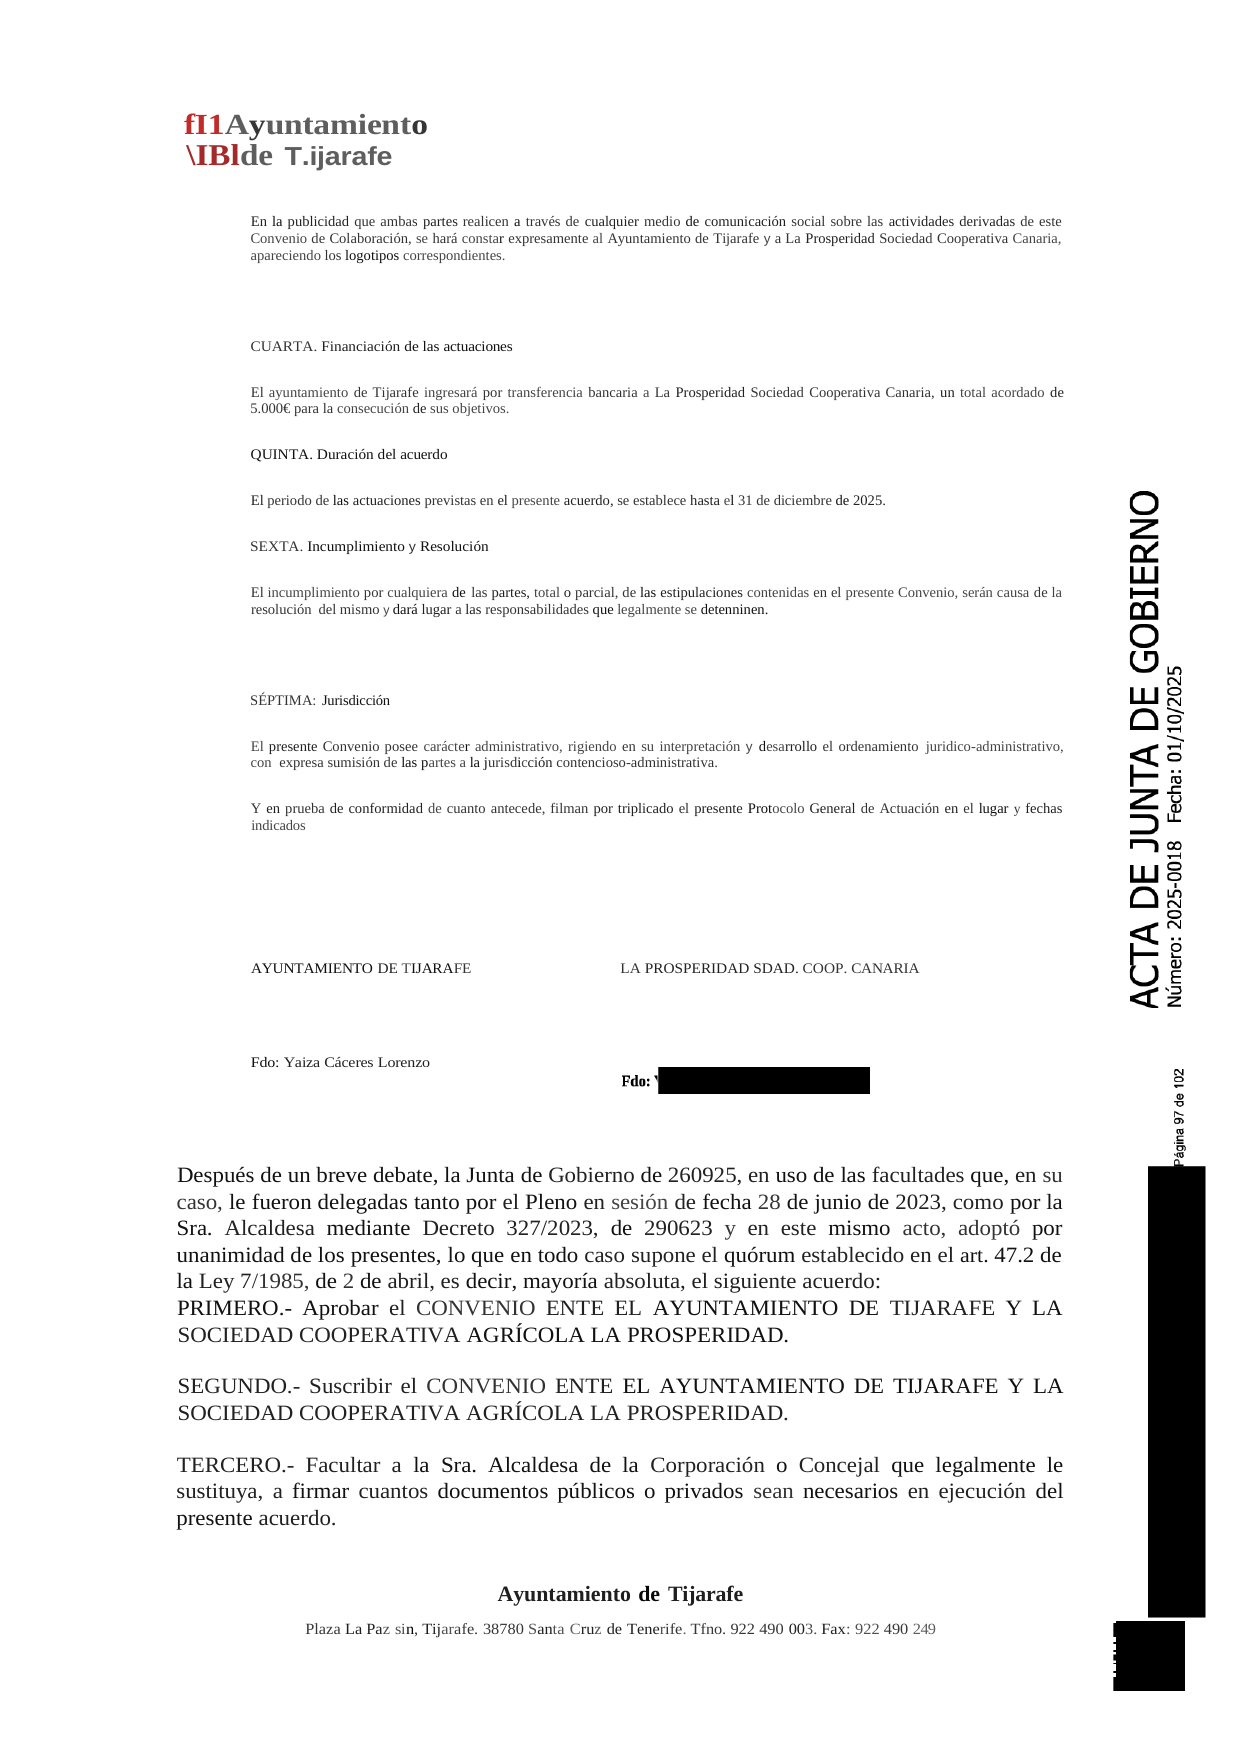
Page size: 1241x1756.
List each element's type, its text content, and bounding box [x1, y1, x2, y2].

text Después de un breve debate, la Junta de Gobierno de 260925, en uso de las facultades que, en su caso, le fueron delegadas tanto por el Pleno en sesión de fecha 28 de junio de 2023, como por la Sra. Alcaldesa mediante Decreto 327/2023, de 290623 y en este mismo acto, adoptó por unanimidad de los presentes, lo que en todo caso supone el quórum establecido en el art. 47.2 de la Ley 7/1985, de 2 de abril, es decir, mayoría absoluta, el siguiente acuerdo: [176, 1162, 1063, 1293]
text Fdo: Yaiza Cáceres Lorenzo [251, 1054, 1203, 1093]
text QUINTA. Duración del acuerdo [250, 446, 1203, 463]
text En la publicidad que ambas partes realicen a través de cualquier medio de comunicación social sobre las actividades derivadas de este Convenio de Colaboración, se hará constar expresamente al Ayuntamiento de Tijarafe y a La Prosperidad Sociedad Cooperativa Canaria, apareciendo los logotipos correspondientes. [250, 212, 1063, 263]
text AYUNTAMIENTO DE TIJARAFE LA PROSPERIDAD SDAD. COOP. CANARIA [251, 959, 1129, 976]
text El presente Convenio posee carácter administrativo, rigiendo en su interpretación y desarrollo el ordenamiento juridico-administrativo, con expresa sumisión de las partes a la jurisdicción contencioso-administrativa. [250, 738, 1064, 771]
text PRIMERO.- Aprobar el CONVENIO ENTE EL AYUNTAMIENTO DE TIJARAFE Y LA SOCIEDAD COOPERATIVA AGRÍCOLA LA PROSPERIDAD. [177, 1295, 1063, 1347]
text TERCERO.- Facultar a la Sra. Alcaldesa de la Corporación o Concejal que legalmente le sustituya, a firmar cuantos documentos públicos o privados sean necesarios en ejecución del presente acuerdo. [176, 1452, 1063, 1530]
text SÉPTIMA: Jurisdicción [250, 692, 1129, 709]
text El periodo de las actuaciones previstas en el presente acuerdo, se establece hasta el 31 de diciembre de 2025. SEXTA. Incumplimiento y Resolución [250, 492, 888, 555]
text El incumplimiento por cualquiera de las partes, total o parcial, de las estipulaciones contenidas en el presente Convenio, serán causa de la resolución del mismo y dará lugar a las responsabilidades que legalmente se detenninen. [251, 584, 1063, 617]
text SEGUNDO.- Suscribir el CONVENIO ENTE EL AYUNTAMIENTO DE TIJARAFE Y LA SOCIEDAD COOPERATIVA AGRÍCOLA LA PROSPERIDAD. [177, 1373, 1064, 1425]
text El ayuntamiento de Tijarafe ingresará por transferencia bancaria a La Prosperidad Sociedad Cooperativa Canaria, un total acordado de 5.000€ para la consecución de sus objetivos. [250, 384, 1064, 417]
text CUARTA. Financiación de las actuaciones [250, 338, 1203, 355]
text Y en prueba de conformidad de cuanto antecede, filman por triplicado el presente Protocolo General de Actuación en el lugar y fechas indicados [251, 800, 1063, 834]
